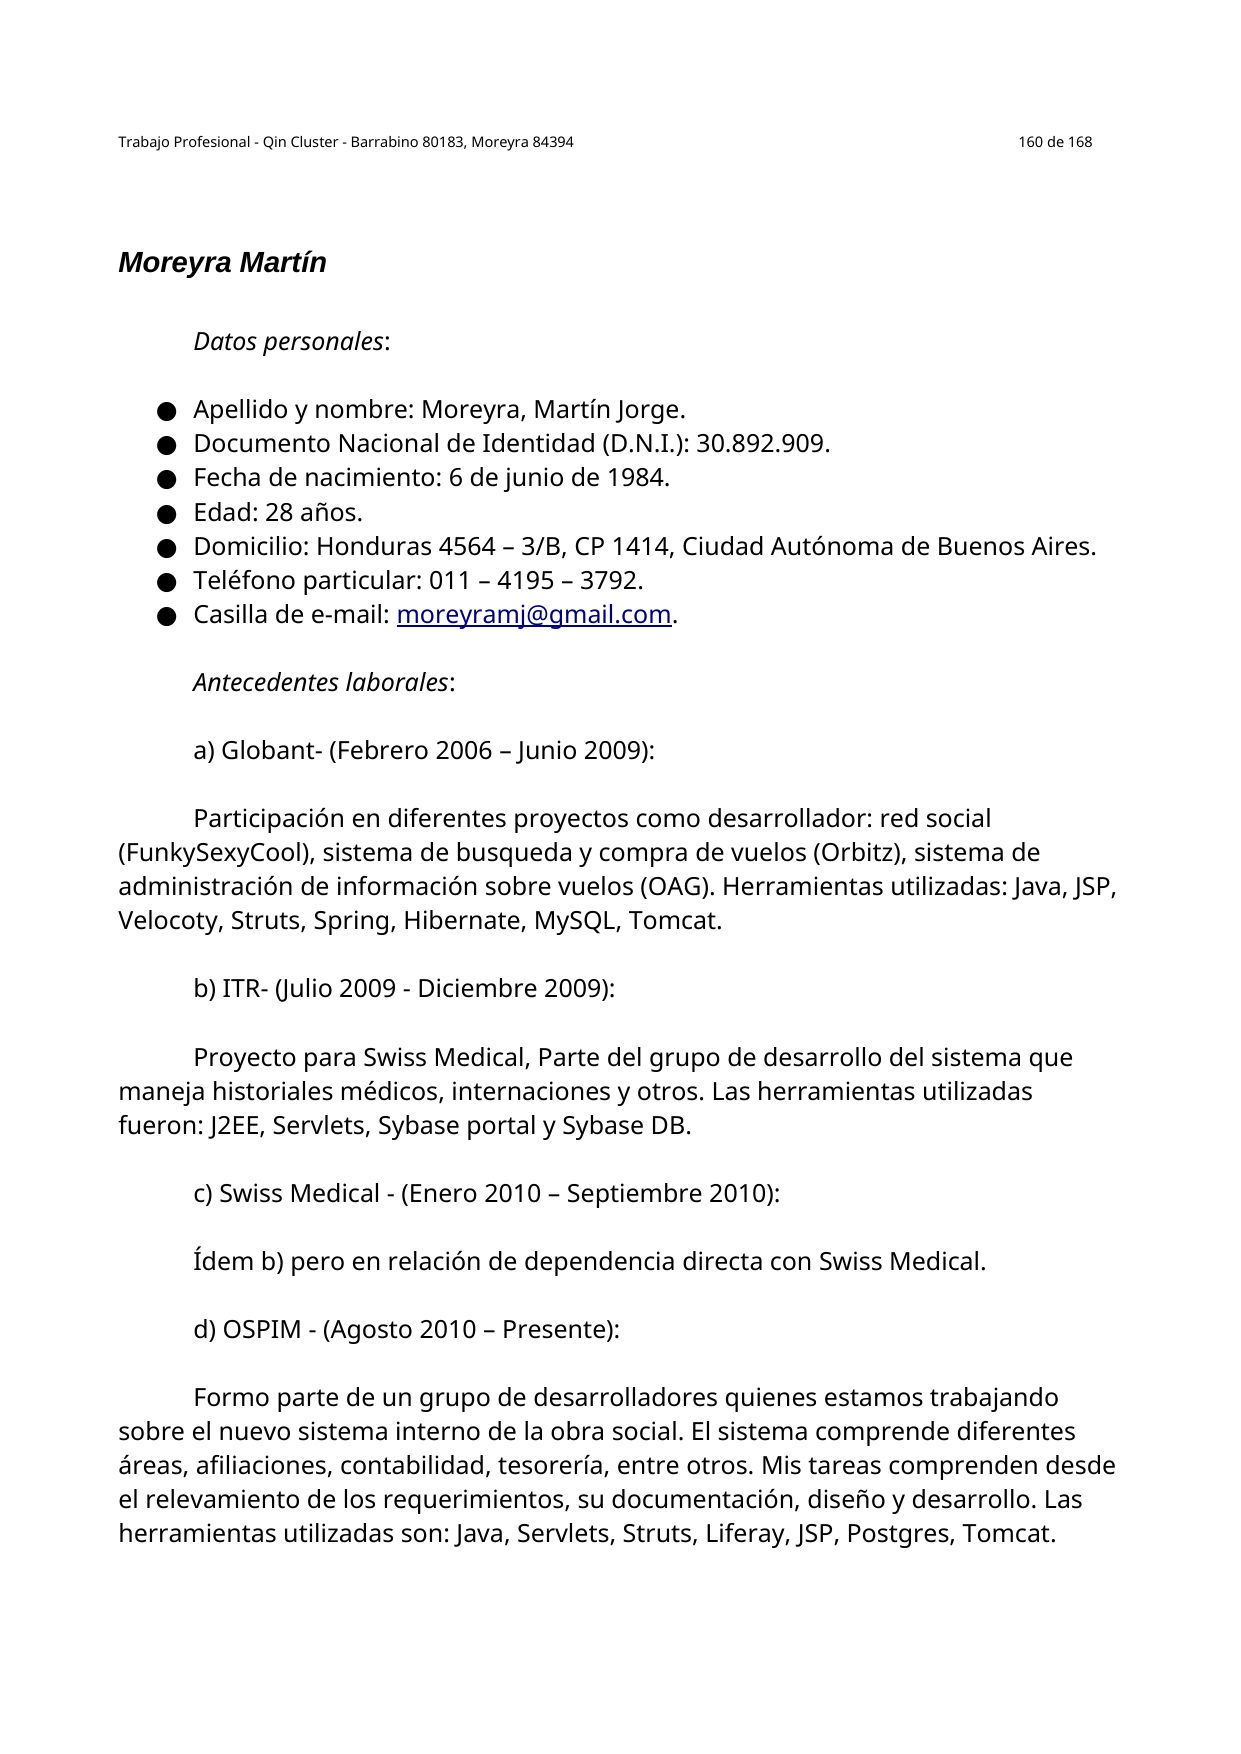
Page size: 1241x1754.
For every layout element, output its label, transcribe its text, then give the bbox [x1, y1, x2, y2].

text Proyecto para Swiss Medical, Parte del grupo de desarrollo del sistema que maneja historiales médicos, internaciones y otros. Las herramientas utilizadas fueron: J2EE, Servlets, Sybase portal y Sybase DB. [118, 1039, 1122, 1141]
list Documento Nacional de Identidad (D.N.I.): 30.892.909. [156, 426, 1122, 460]
text b) ITR- (Julio 2009 - Diciembre 2009): [118, 971, 1122, 1005]
text c) Swiss Medical - (Enero 2010 – Septiembre 2010): [118, 1175, 1122, 1209]
list Casilla de e-mail: moreyramj@gmail.com. [156, 596, 1122, 630]
text Datos personales: [118, 324, 1122, 358]
list Teléfono particular: 011 – 4195 – 3792. [156, 562, 1122, 596]
list Fecha de nacimiento: 6 de junio de 1984. [156, 460, 1122, 494]
subtitle Moreyra Martín [118, 246, 1122, 278]
list Domicilio: Honduras 4564 – 3/B, CP 1414, Ciudad Autónoma de Buenos Aires. [156, 528, 1122, 562]
list Edad: 28 años. [156, 494, 1122, 528]
text Ídem b) pero en relación de dependencia directa con Swiss Medical. [118, 1243, 1122, 1278]
text Antecedentes laborales: [118, 664, 1122, 698]
text d) OSPIM - (Agosto 2010 – Presente): [118, 1312, 1122, 1346]
text a) Globant- (Febrero 2006 – Junio 2009): [118, 733, 1122, 767]
text Participación en diferentes proyectos como desarrollador: red social (FunkySexyCool), sistema de busqueda y compra de vuelos (Orbitz), sistema de administración de información sobre vuelos (OAG). Herramientas utilizadas: Java, JSP, Velocoty, Struts, Spring, Hibernate, MySQL, Tomcat. [118, 801, 1122, 937]
list Apellido y nombre: Moreyra, Martín Jorge. [156, 392, 1122, 426]
text Formo parte de un grupo de desarrolladores quienes estamos trabajando sobre el nuevo sistema interno de la obra social. El sistema comprende diferentes áreas, afiliaciones, contabilidad, tesorería, entre otros. Mis tareas comprenden desde el relevamiento de los requerimientos, su documentación, diseño y desarrollo. Las herramientas utilizadas son: Java, Servlets, Struts, Liferay, JSP, Postgres, Tomcat. [118, 1380, 1122, 1550]
